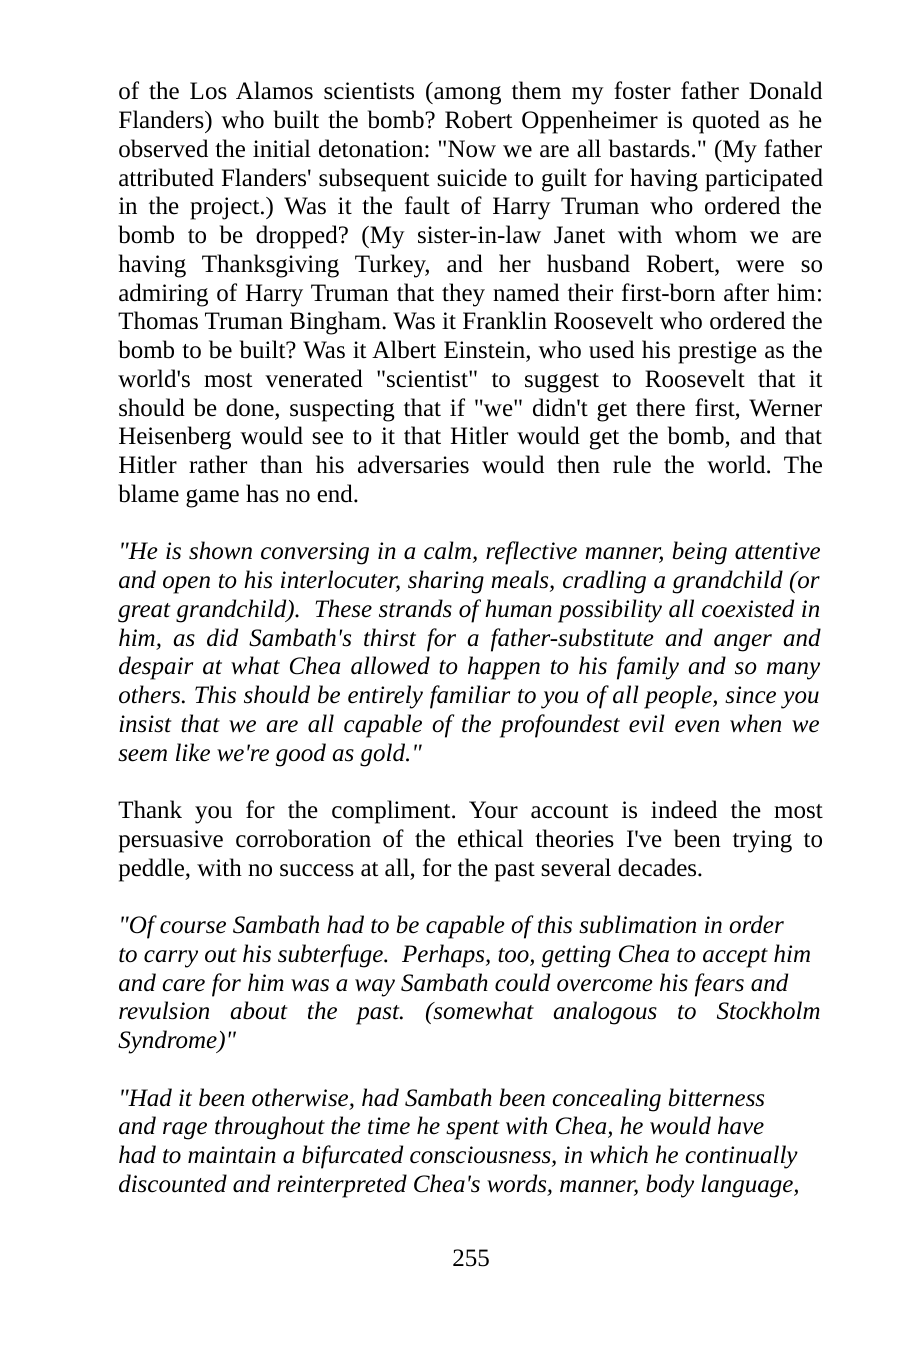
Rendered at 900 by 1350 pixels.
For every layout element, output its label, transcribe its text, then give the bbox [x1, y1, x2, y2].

text revulsion about the past. (somewhat analogous to Stockholm Syndrome)" [118, 996, 823, 1054]
text and care for him was a way Sambath could overcome his fears and [118, 968, 823, 996]
text "Had it been otherwise, had Sambath been concealing bitterness [118, 1083, 823, 1111]
text had to maintain a bifurcated consciousness, in which he continually [118, 1140, 823, 1169]
text discounted and reinterpreted Chea's words, manner, body language, [118, 1169, 823, 1198]
text "He is shown conversing in a calm, reflective manner, being attentive and open to his interlocuter, sharing meals, cradling a grandchild (or great grandchild). These strands of human possibility all coexisted in him, as did Sambath's thirst for a father-substitute and anger and despair at what Chea allowed to happen to his family and so many others. This should be entirely familiar to you of all people, since you insist that we are all capable of the profoundest evil even when we seem like we're good as gold." [118, 536, 823, 766]
text "Of course Sambath had to be capable of this sublimation in order [118, 910, 823, 939]
text of the Los Alamos scientists (among them my foster father Donald Flanders) who built the bomb? Robert Oppenheimer is quoted as he observed the initial detonation: "Now we are all bastards." (My father attributed Flanders' subsequent suicide to guilt for having participated in the project.) Was it the fault of Harry Truman who ordered the bomb to be dropped? (My sister-in-law Janet with whom we are having Thanksgiving Turkey, and her husband Robert, were so admiring of Harry Truman that they named their first-born after him: Thomas Truman Bingham. Was it Franklin Roosevelt who ordered the bomb to be built? Was it Albert Einstein, who used his prestige as the world's most venerated "scientist" to suggest to Roosevelt that it should be done, suspecting that if "we" didn't get there first, Werner Heisenberg would see to it that Hitler would get the bomb, and that Hitler rather than his adversaries would then rule the world. The blame game has no end. [118, 76, 823, 508]
text Thank you for the compliment. Your account is indeed the most persuasive corroboration of the ethical theories I've been trying to peddle, with no success at all, for the past several decades. [118, 795, 823, 881]
text to carry out his subterfuge. Perhaps, too, getting Chea to accept him [118, 939, 823, 968]
text and rage throughout the time he spent with Chea, he would have [118, 1111, 823, 1140]
